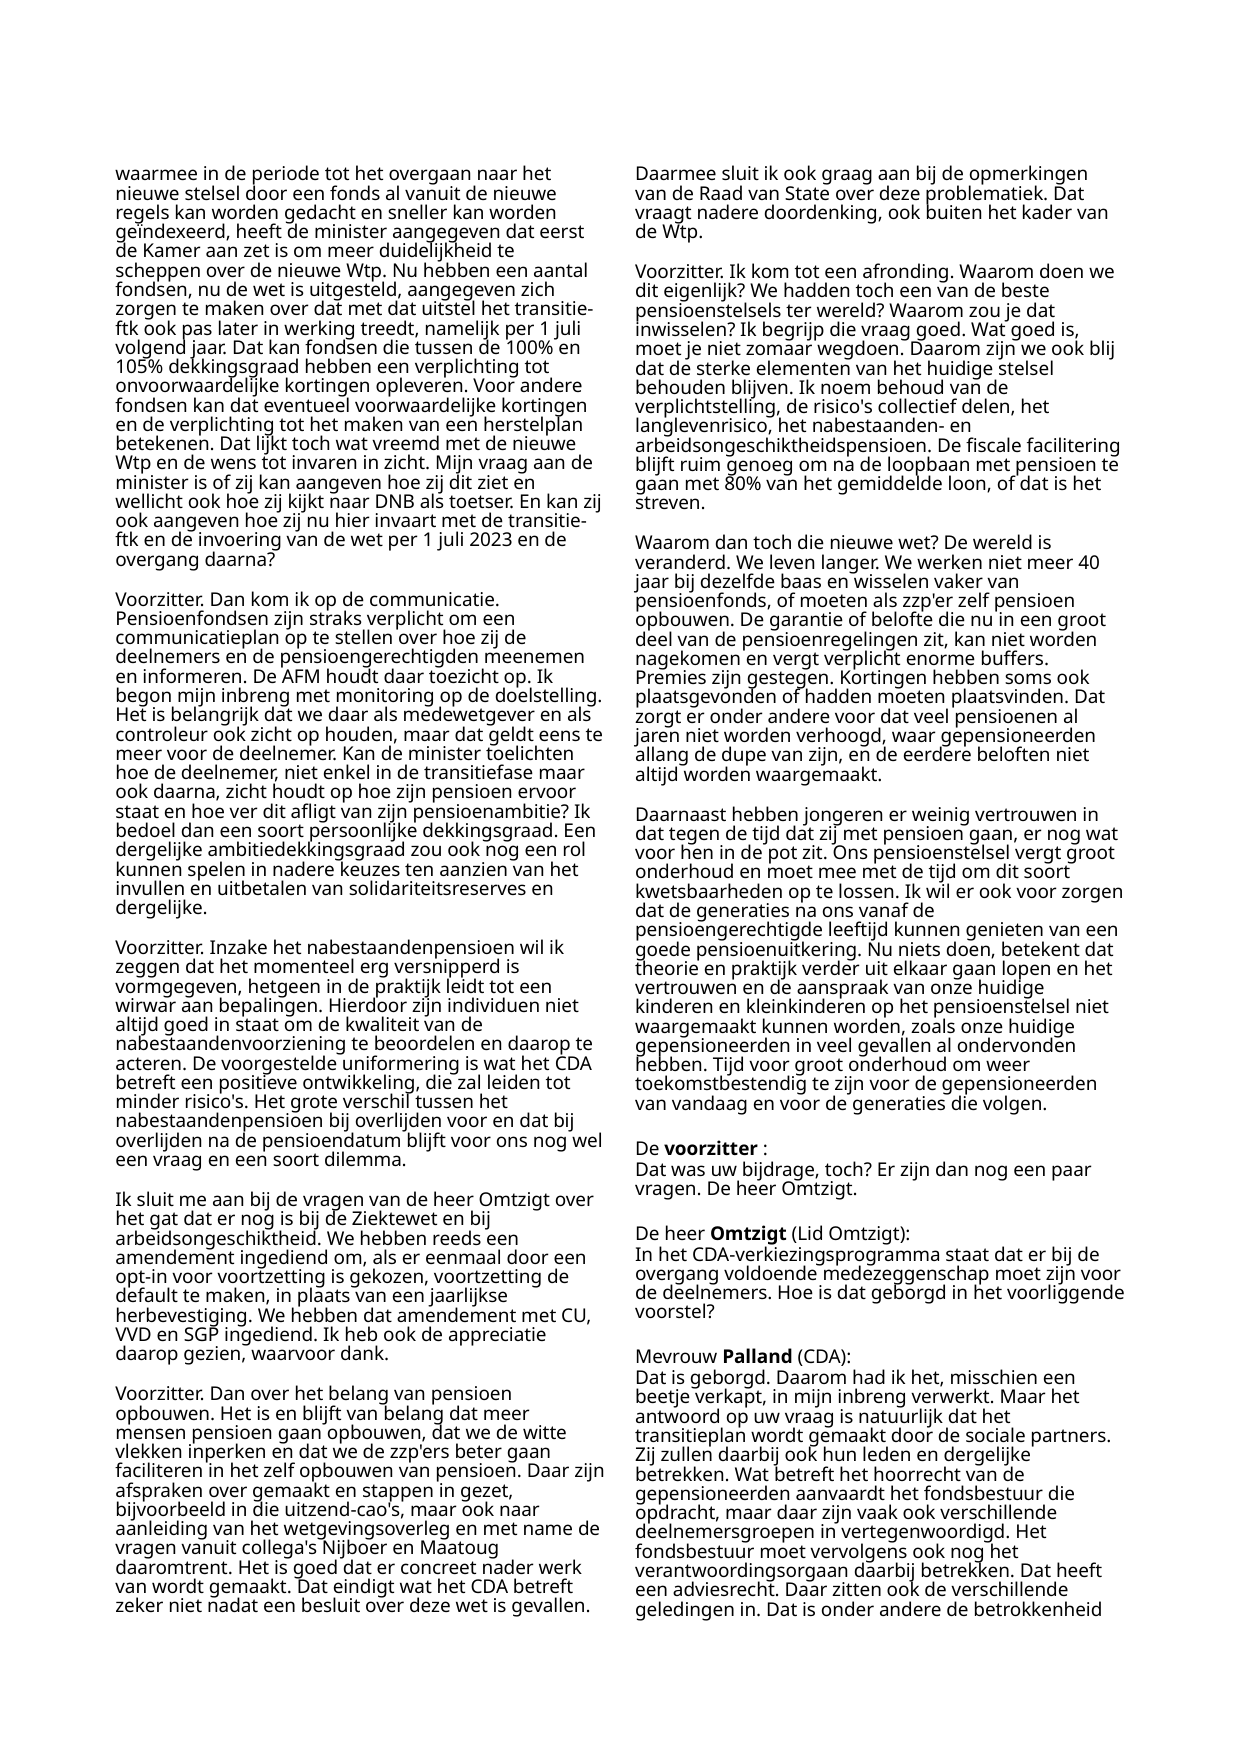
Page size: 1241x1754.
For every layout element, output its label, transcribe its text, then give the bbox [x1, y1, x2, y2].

text waarmee in de periode tot het overgaan naar het nieuwe stelsel door een fonds al vanuit de nieuwe regels kan worden gedacht en sneller kan worden geïndexeerd, heeft de minister aangegeven dat eerst de Kamer aan zet is om meer duidelijkheid te scheppen over de nieuwe Wtp. Nu hebben een aantal fondsen, nu de wet is uitgesteld, aangegeven zich zorgen te maken over dat met dat uitstel het transitie-ftk ook pas later in werking treedt, namelijk per 1 juli volgend jaar. Dat kan fondsen die tussen de 100% en 105% dekkingsgraad hebben een verplichting tot onvoorwaardelijke kortingen opleveren. Voor andere fondsen kan dat eventueel voorwaardelijke kortingen en de verplichting tot het maken van een herstelplan betekenen. Dat lijkt toch wat vreemd met de nieuwe Wtp en de wens tot invaren in zicht. Mijn vraag aan de minister is of zij kan aangeven hoe zij dit ziet en wellicht ook hoe zij kijkt naar DNB als toetser. En kan zij ook aangeven hoe zij nu hier invaart met de transitie-ftk en de invoering van de wet per 1 juli 2023 en de overgang daarna? [115, 165, 605, 570]
text Voorzitter. Dan kom ik op de communicatie. Pensioenfondsen zijn straks verplicht om een communicatieplan op te stellen over hoe zij de deelnemers en de pensioengerechtigden meenemen en informeren. De AFM houdt daar toezicht op. Ik begon mijn inbreng met monitoring op de doelstelling. Het is belangrijk dat we daar als medewetgever en als controleur ook zicht op houden, maar dat geldt eens te meer voor de deelnemer. Kan de minister toelichten hoe de deelnemer, niet enkel in de transitiefase maar ook daarna, zicht houdt op hoe zijn pensioen ervoor staat en hoe ver dit afligt van zijn pensioenambitie? Ik bedoel dan een soort persoonlijke dekkingsgraad. Een dergelijke ambitiedekkingsgraad zou ook nog een rol kunnen spelen in nadere keuzes ten aanzien van het invullen en uitbetalen van solidariteitsreserves en dergelijke. [115, 591, 605, 918]
text Dat is geborgd. Daarom had ik het, misschien een beetje verkapt, in mijn inbreng verwerkt. Maar het antwoord op uw vraag is natuurlijk dat het transitieplan wordt gemaakt door de sociale partners. Zij zullen daarbij ook hun leden en dergelijke betrekken. Wat betreft het hoorrecht van de gepensioneerden aanvaardt het fondsbestuur die opdracht, maar daar zijn vaak ook verschillende deelnemersgroepen in vertegenwoordigd. Het fondsbestuur moet vervolgens ook nog het verantwoordingsorgaan daarbij betrekken. Dat heeft een adviesrecht. Daar zitten ook de verschillende geledingen in. Dat is onder andere de betrokkenheid [635, 1369, 1125, 1620]
text Daarmee sluit ik ook graag aan bij de opmerkingen van de Raad van State over deze problematiek. Dat vraagt nadere doordenking, ook buiten het kader van de Wtp. [635, 165, 1125, 242]
text De voorzitter : [635, 1135, 1125, 1161]
text Waarom dan toch die nieuwe wet? De wereld is veranderd. We leven langer. We werken niet meer 40 jaar bij dezelfde baas en wisselen vaker van pensioenfonds, of moeten als zzp'er zelf pensioen opbouwen. De garantie of belofte die nu in een groot deel van de pensioenregelingen zit, kan niet worden nagekomen en vergt verplicht enorme buffers. Premies zijn gestegen. Kortingen hebben soms ook plaatsgevonden of hadden moeten plaatsvinden. Dat zorgt er onder andere voor dat veel pensioenen al jaren niet worden verhoogd, waar gepensioneerden allang de dupe van zijn, en de eerdere beloften niet altijd worden waargemaakt. [635, 534, 1125, 785]
text Voorzitter. Ik kom tot een afronding. Waarom doen we dit eigenlijk? We hadden toch een van de beste pensioenstelsels ter wereld? Waarom zou je dat inwisselen? Ik begrijp die vraag goed. Wat goed is, moet je niet zomaar wegdoen. Daarom zijn we ook blij dat de sterke elementen van het huidige stelsel behouden blijven. Ik noem behoud van de verplichtstelling, de risico's collectief delen, het langlevenrisico, het nabestaanden- en arbeidsongeschiktheidspensioen. De fiscale facilitering blijft ruim genoeg om na de loopbaan met pensioen te gaan met 80% van het gemiddelde loon, of dat is het streven. [635, 263, 1125, 514]
text In het CDA-verkiezingsprogramma staat dat er bij de overgang voldoende medezeggenschap moet zijn voor de deelnemers. Hoe is dat geborgd in het voorliggende voorstel? [635, 1246, 1125, 1323]
text Dat was uw bijdrage, toch? Er zijn dan nog een paar vragen. De heer Omtzigt. [635, 1161, 1125, 1199]
text De heer Omtzigt (Lid Omtzigt): [635, 1220, 1125, 1246]
text Ik sluit me aan bij de vragen van de heer Omtzigt over het gat dat er nog is bij de Ziektewet en bij arbeidsongeschiktheid. We hebben reeds een amendement ingediend om, als er eenmaal door een opt-in voor voortzetting is gekozen, voortzetting de default te maken, in plaats van een jaarlijkse herbevestiging. We hebben dat amendement met CU, VVD en SGP ingediend. Ik heb ook de appreciatie daarop gezien, waarvoor dank. [115, 1191, 605, 1364]
text Voorzitter. Dan over het belang van pensioen opbouwen. Het is en blijft van belang dat meer mensen pensioen gaan opbouwen, dat we de witte vlekken inperken en dat we de zzp'ers beter gaan faciliteren in het zelf opbouwen van pensioen. Daar zijn afspraken over gemaakt en stappen in gezet, bijvoorbeeld in die uitzend-cao's, maar ook naar aanleiding van het wetgevingsoverleg en met name de vragen vanuit collega's Nijboer en Maatoug daaromtrent. Het is goed dat er concreet nader werk van wordt gemaakt. Dat eindigt wat het CDA betreft zeker niet nadat een besluit over deze wet is gevallen. [115, 1385, 605, 1616]
text Voorzitter. Inzake het nabestaandenpensioen wil ik zeggen dat het momenteel erg versnipperd is vormgegeven, hetgeen in de praktijk leidt tot een wirwar aan bepalingen. Hierdoor zijn individuen niet altijd goed in staat om de kwaliteit van de nabestaandenvoorziening te beoordelen en daarop te acteren. De voorgestelde uniformering is wat het CDA betreft een positieve ontwikkeling, die zal leiden tot minder risico's. Het grote verschil tussen het nabestaandenpensioen bij overlijden voor en dat bij overlijden na de pensioendatum blijft voor ons nog wel een vraag en een soort dilemma. [115, 939, 605, 1170]
text Mevrouw Palland (CDA): [635, 1343, 1125, 1369]
text Daarnaast hebben jongeren er weinig vertrouwen in dat tegen de tijd dat zij met pensioen gaan, er nog wat voor hen in de pot zit. Ons pensioenstelsel vergt groot onderhoud en moet mee met de tijd om dit soort kwetsbaarheden op te lossen. Ik wil er ook voor zorgen dat de generaties na ons vanaf de pensioengerechtigde leeftijd kunnen genieten van een goede pensioenuitkering. Nu niets doen, betekent dat theorie en praktijk verder uit elkaar gaan lopen en het vertrouwen en de aanspraak van onze huidige kinderen en kleinkinderen op het pensioenstelsel niet waargemaakt kunnen worden, zoals onze huidige gepensioneerden in veel gevallen al ondervonden hebben. Tijd voor groot onderhoud om weer toekomstbestendig te zijn voor de gepensioneerden van vandaag en voor de generaties die volgen. [635, 806, 1125, 1114]
